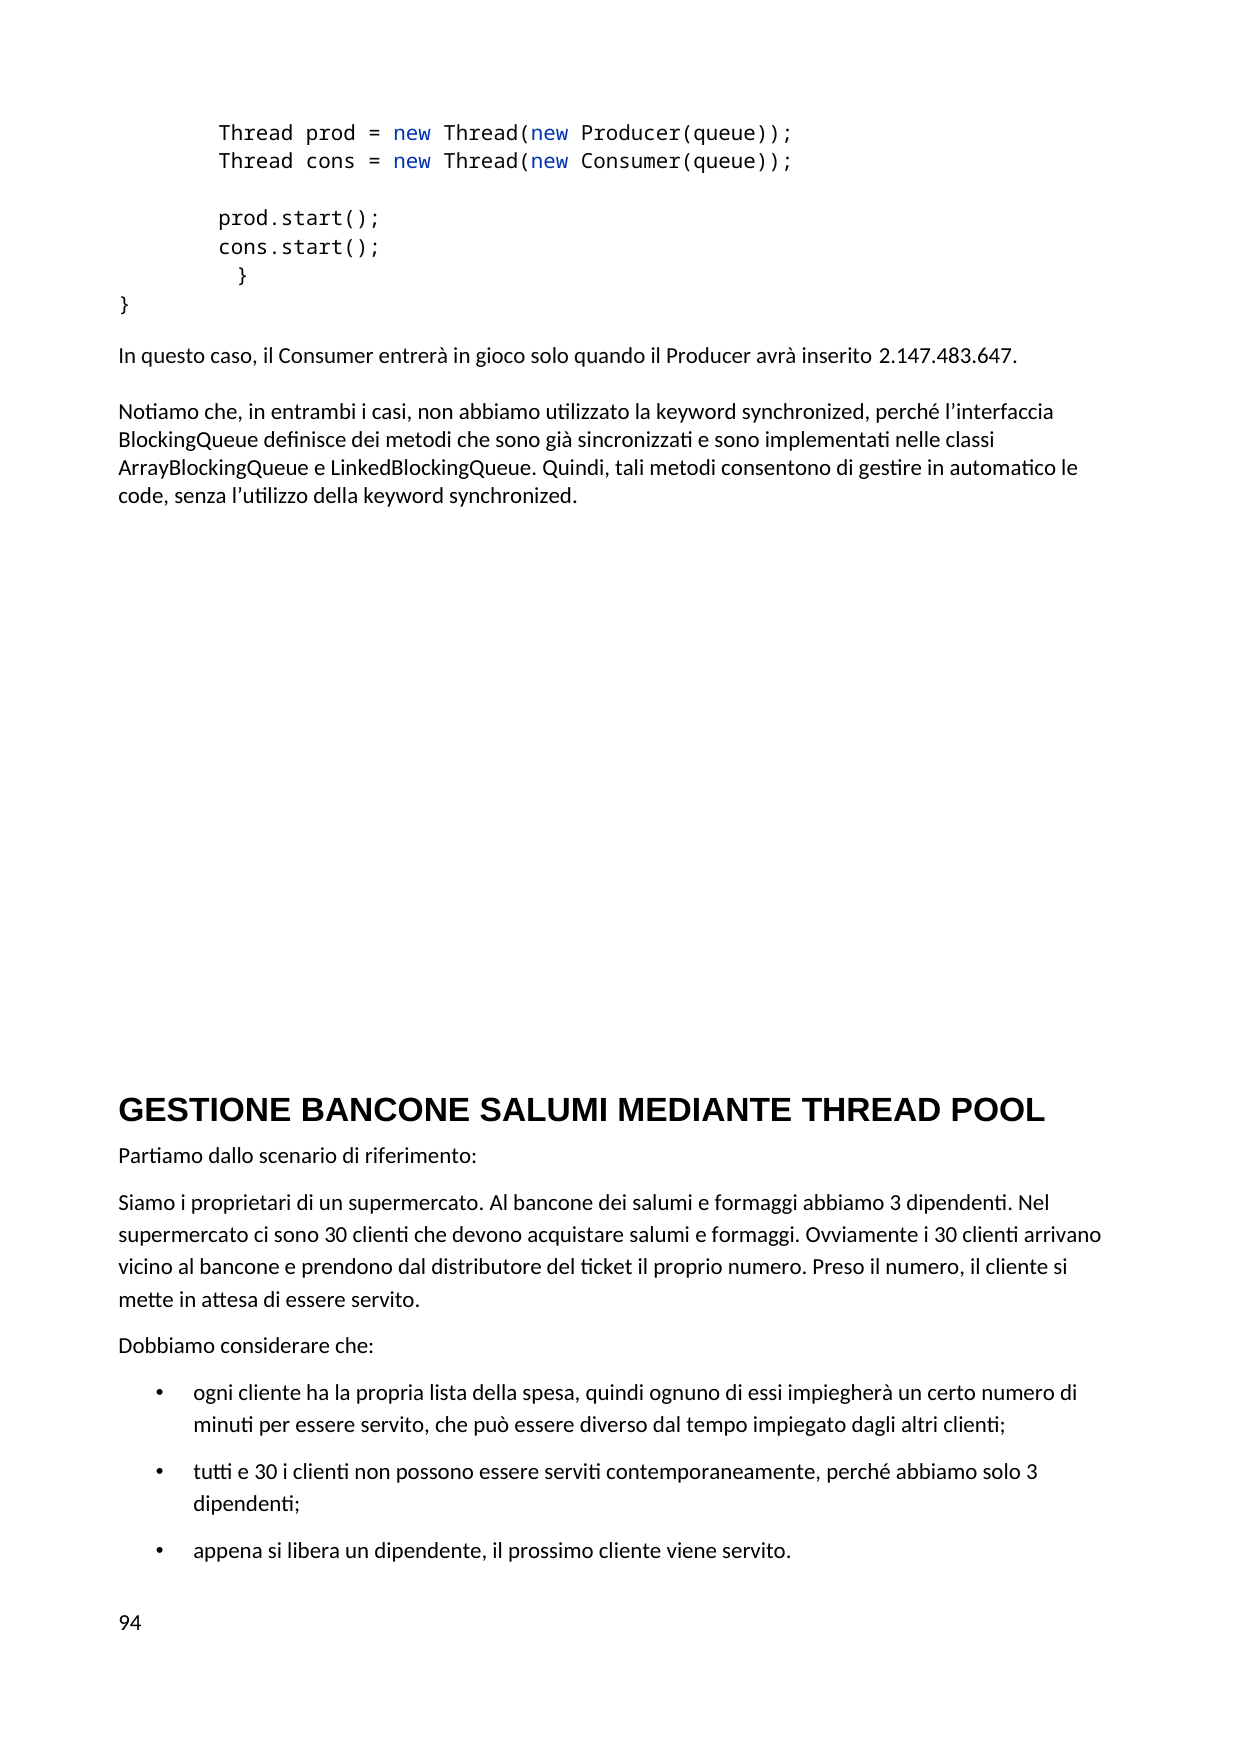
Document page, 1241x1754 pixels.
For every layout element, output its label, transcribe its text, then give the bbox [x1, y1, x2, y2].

list tutti e 30 i clienti non possono essere serviti contemporaneamente, perché abbiamo solo 3 dipendenti; [156, 1457, 1122, 1517]
subtitle GESTIONE BANCONE SALUMI MEDIANTE THREAD POOL [118, 1090, 1122, 1129]
text Partiamo dallo scenario di riferimento: [118, 1141, 1122, 1169]
text Thread prod = new Thread(new Producer(queue)); Thread cons = new Thread(new Consumer(queue)); prod.start(); cons.start(); } } [118, 118, 1122, 317]
text In questo caso, il Consumer entrerà in gioco solo quando il Producer avrà inserito 2.147.483.647. [118, 341, 1122, 369]
text Notiamo che, in entrambi i casi, non abbiamo utilizzato la keyword synchronized, perché l’interfaccia BlockingQueue definisce dei metodi che sono già sincronizzati e sono implementati nelle classi ArrayBlockingQueue e LinkedBlockingQueue. Quindi, tali metodi consentono di gestire in automatico le code, senza l’utilizzo della keyword synchronized. [118, 397, 1122, 509]
list appena si libera un dipendente, il prossimo cliente viene servito. [156, 1536, 1122, 1564]
list ogni cliente ha la propria lista della spesa, quindi ognuno di essi impiegherà un certo numero di minuti per essere servito, che può essere diverso dal tempo impiegato dagli altri clienti; [156, 1378, 1122, 1438]
text Siamo i proprietari di un supermercato. Al bancone dei salumi e formaggi abbiamo 3 dipendenti. Nel supermercato ci sono 30 clienti che devono acquistare salumi e formaggi. Ovviamente i 30 clienti arrivano vicino al bancone e prendono dal distributore del ticket il proprio numero. Preso il numero, il cliente si mette in attesa di essere servito. [118, 1188, 1122, 1313]
text Dobbiamo considerare che: [118, 1331, 1122, 1359]
